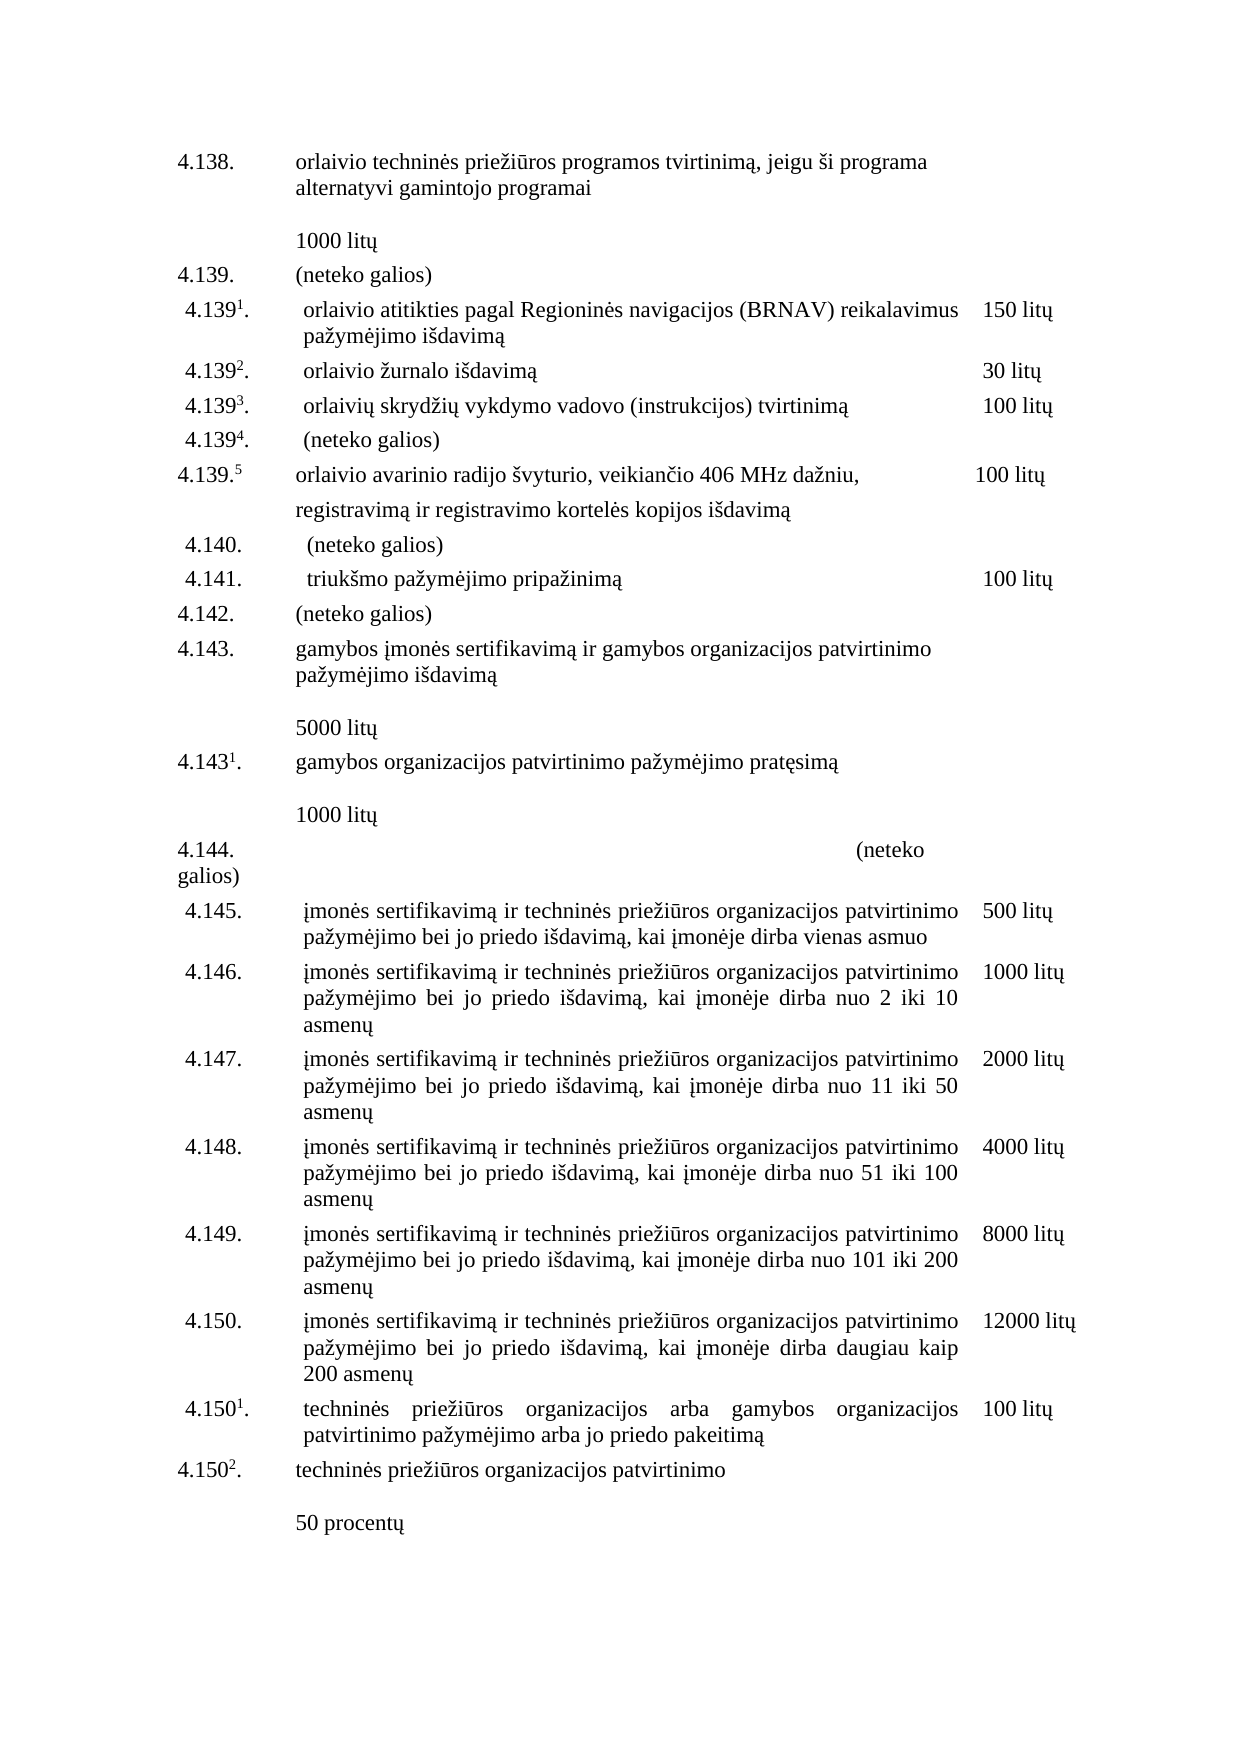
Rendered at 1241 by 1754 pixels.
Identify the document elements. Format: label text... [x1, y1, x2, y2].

table_cell įmonės sertifikavimą ir techninės priežiūros organizacijos patvirtinimo pažymėjimo bei jo priedo išdavimą, kai įmonėje dirba nuo 101 iki 200 asmenų [292, 1220, 971, 1307]
table_cell orlaivio žurnalo išdavimą [292, 357, 971, 392]
table_cell įmonės sertifikavimą ir techninės priežiūros organizacijos patvirtinimo pažymėjimo bei jo priedo išdavimą, kai įmonėje dirba nuo 11 iki 50 asmenų [292, 1045, 971, 1133]
table_cell 1000 litų [971, 958, 1144, 1045]
table_cell įmonės sertifikavimą ir techninės priežiūros organizacijos patvirtinimo pažymėjimo bei jo priedo išdavimą, kai įmonėje dirba nuo 2 iki 10 asmenų [292, 958, 971, 1045]
table_cell 8000 litų [971, 1220, 1144, 1307]
table_header 4.140. [174, 531, 292, 565]
table_cell 100 litų [971, 392, 1144, 427]
text 4.143. gamybos įmonės sertifikavimą ir gamybos organizacijos patvirtinimo pažymėjimo išdavimą 5000 litų [177, 635, 945, 740]
text 4.139. (neteko galios) [177, 261, 945, 288]
table_cell [971, 427, 1144, 461]
table_header (neteko galios) [292, 531, 971, 565]
table_cell 100 litų [971, 565, 1144, 600]
table_header įmonės sertifikavimą ir techninės priežiūros organizacijos patvirtinimo pažymėjimo bei jo priedo išdavimą, kai įmonėje dirba vienas asmuo [292, 897, 971, 958]
table_cell 4.148. [174, 1133, 292, 1220]
table_header [971, 531, 1144, 565]
table_header 150 litų [971, 296, 1144, 357]
table_cell 12000 litų [971, 1308, 1144, 1395]
table_cell 4.1394. [174, 427, 292, 461]
text 4.142. (neteko galios) [177, 600, 945, 626]
table_cell 4.150. [174, 1308, 292, 1395]
table_header 4.145. [174, 897, 292, 958]
table_cell įmonės sertifikavimą ir techninės priežiūros organizacijos patvirtinimo pažymėjimo bei jo priedo išdavimą, kai įmonėje dirba nuo 51 iki 100 asmenų [292, 1133, 971, 1220]
table_cell 100 litų [971, 1395, 1144, 1456]
table_cell 4000 litų [971, 1133, 1144, 1220]
text 4.1502. techninės priežiūros organizacijos patvirtinimo 50 procentų [177, 1456, 945, 1535]
list (neteko galios) [177, 836, 945, 888]
table_cell įmonės sertifikavimą ir techninės priežiūros organizacijos patvirtinimo pažymėjimo bei jo priedo išdavimą, kai įmonėje dirba daugiau kaip 200 asmenų [292, 1308, 971, 1395]
table_header 500 litų [971, 897, 1144, 958]
table_header 4.1391. [174, 296, 292, 357]
table_cell 4.1501. [174, 1395, 292, 1456]
table_cell 4.146. [174, 958, 292, 1045]
text 4.1431. gamybos organizacijos patvirtinimo pažymėjimo pratęsimą 1000 litų [177, 748, 945, 827]
table_cell 30 litų [971, 357, 1144, 392]
text 4.139.5 orlaivio avarinio radijo švyturio, veikiančio 406 MHz dažniu, 100 litų [177, 461, 1122, 488]
text registravimą ir registravimo kortelės kopijos išdavimą [162, 496, 1122, 522]
text 4.138. orlaivio techninės priežiūros programos tvirtinimą, jeigu ši programa alternatyvi gamintojo programai 1000 litų [177, 148, 945, 253]
table_cell 2000 litų [971, 1045, 1144, 1133]
table_cell orlaivių skrydžių vykdymo vadovo (instrukcijos) tvirtinimą [292, 392, 971, 427]
table_header orlaivio atitikties pagal Regioninės navigacijos (BRNAV) reikalavimus pažymėjimo išdavimą [292, 296, 971, 357]
table_cell (neteko galios) [292, 427, 971, 461]
table_cell 4.149. [174, 1220, 292, 1307]
table_cell 4.147. [174, 1045, 292, 1133]
table_cell 4.141. [174, 565, 292, 600]
table_cell triukšmo pažymėjimo pripažinimą [292, 565, 971, 600]
table_cell techninės priežiūros organizacijos arba gamybos organizacijos patvirtinimo pažymėjimo arba jo priedo pakeitimą [292, 1395, 971, 1456]
table_cell 4.1392. [174, 357, 292, 392]
table_cell 4.1393. [174, 392, 292, 427]
